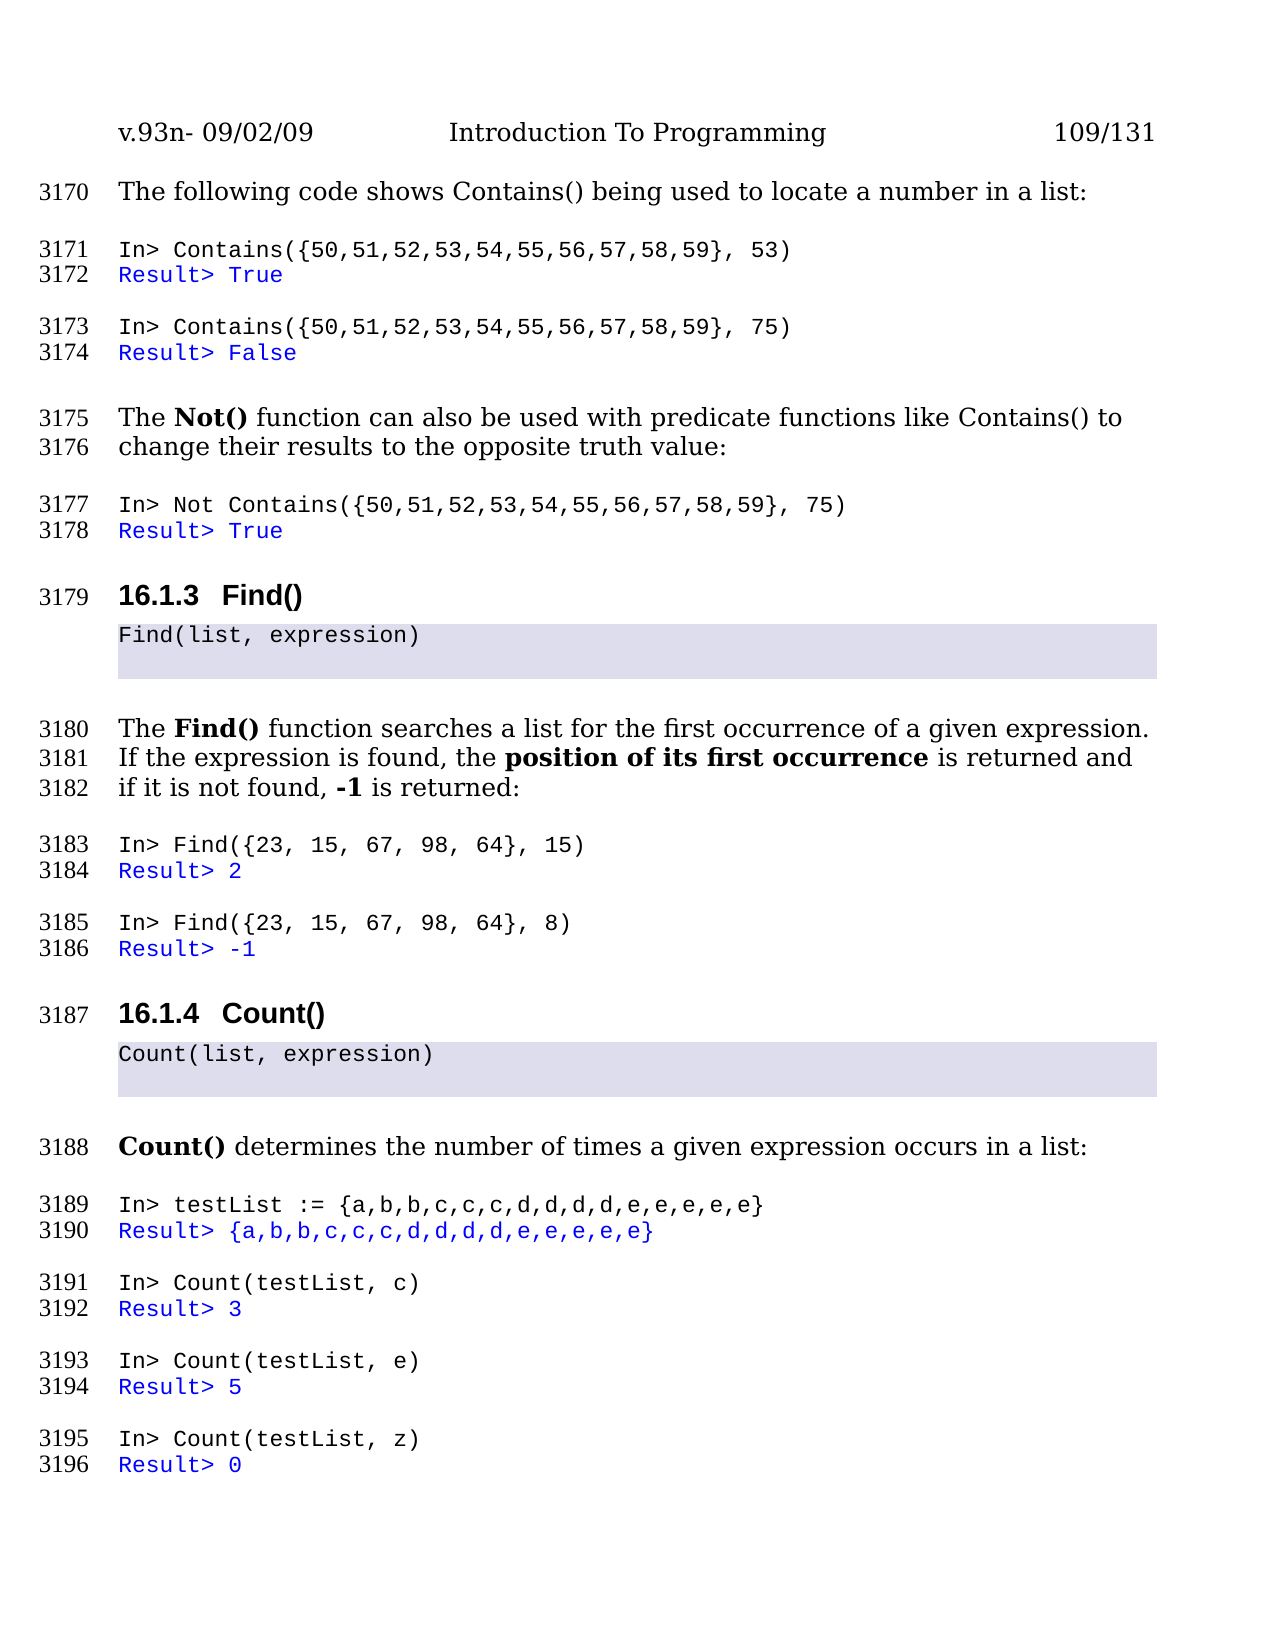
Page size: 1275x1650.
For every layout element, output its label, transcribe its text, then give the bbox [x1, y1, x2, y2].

text Result> True [118, 264, 1157, 290]
text In> testList := {a,b,b,c,c,c,d,d,d,d,e,e,e,e,e} [118, 1194, 1157, 1220]
text Result> 5 [118, 1375, 1157, 1401]
text In> Contains({50,51,52,53,54,55,56,57,58,59}, 53) [118, 238, 1157, 264]
text Result> -1 [118, 938, 1157, 963]
text In> Count(testList, e) [118, 1349, 1157, 1375]
table_header Find(list, expression) [118, 624, 1157, 679]
text The Not() function can also be used with predicate functions like Contains() to change their results to the opposite truth value: [118, 402, 1157, 461]
subtitle Count() [118, 997, 1157, 1030]
text Count() determines the number of times a given expression occurs in a list: [118, 1132, 1157, 1162]
text In> Find({23, 15, 67, 98, 64}, 8) [118, 912, 1157, 938]
text In> Count(testList, c) [118, 1272, 1157, 1297]
table_header Count(list, expression) [118, 1042, 1157, 1097]
text Result> True [118, 519, 1157, 545]
text Result> 3 [118, 1297, 1157, 1323]
text Result> False [118, 342, 1157, 368]
text In> Not Contains({50,51,52,53,54,55,56,57,58,59}, 75) [118, 493, 1157, 519]
subtitle Find() [118, 578, 1157, 611]
text Result> {a,b,b,c,c,c,d,d,d,d,e,e,e,e,e} [118, 1220, 1157, 1246]
text The following code shows Contains() being used to locate a number in a list: [118, 177, 1157, 206]
text In> Find({23, 15, 67, 98, 64}, 15) [118, 834, 1157, 860]
text Result> 2 [118, 860, 1157, 886]
text In> Contains({50,51,52,53,54,55,56,57,58,59}, 75) [118, 316, 1157, 342]
text The Find() function searches a list for the first occurrence of a given expression. If the expression is found, the position of its first occurrence is returned and if it is not found, -1 is returned: [118, 714, 1157, 802]
text Result> 0 [118, 1453, 1157, 1479]
text In> Count(testList, z) [118, 1427, 1157, 1453]
